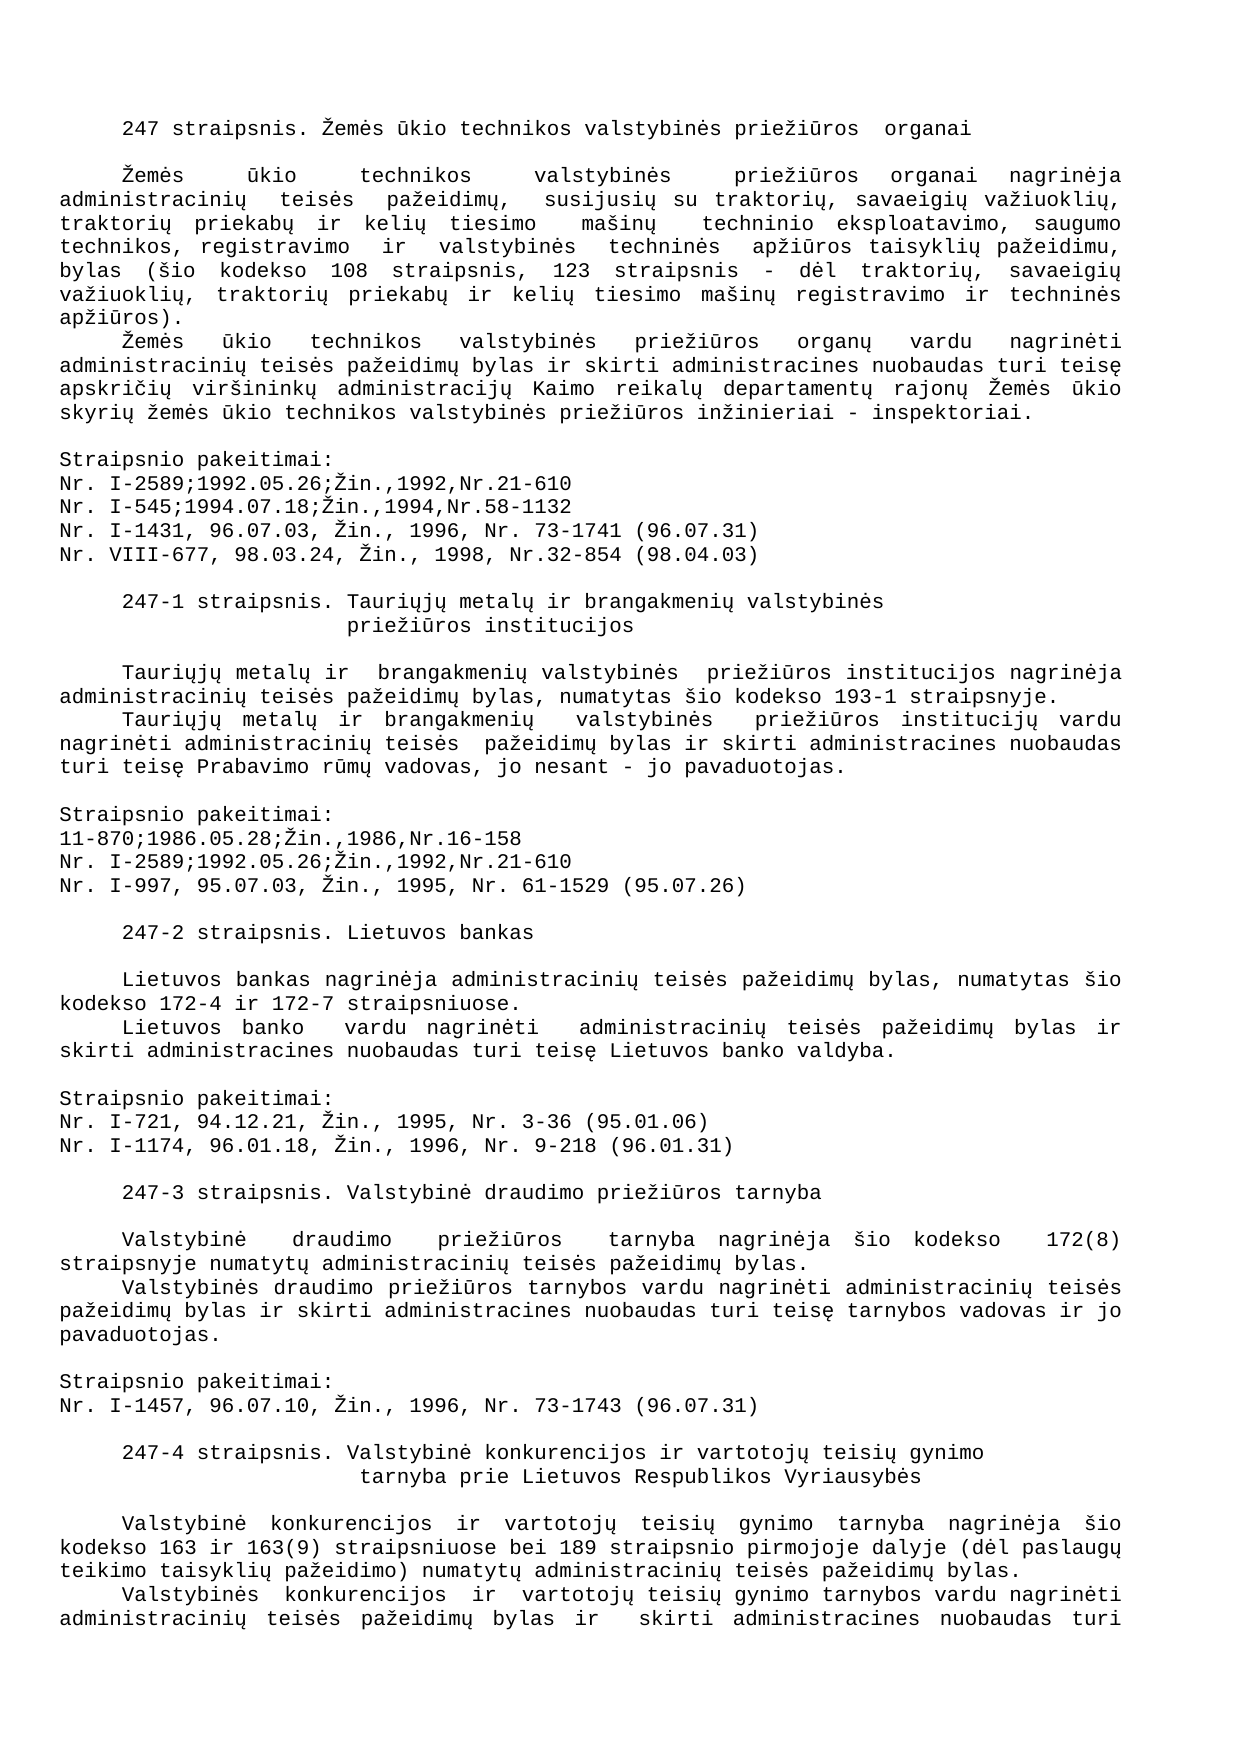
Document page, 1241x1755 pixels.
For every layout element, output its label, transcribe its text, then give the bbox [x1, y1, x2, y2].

text Nr. I-721, 94.12.21, Žin., 1995, Nr. 3-36 (95.01.06) [59, 1111, 1122, 1135]
text Nr. I-1174, 96.01.18, Žin., 1996, Nr. 9-218 (96.01.31) [59, 1135, 1122, 1158]
text Žemės ūkio technikos valstybinės priežiūros organų vardu nagrinėti administracinių teisės pažeidimų bylas ir skirti administracines nuobaudas turi teisę apskričių viršininkų administracijų Kaimo reikalų departamentų rajonų Žemės ūkio skyrių žemės ūkio technikos valstybinės priežiūros inžinieriai - inspektoriai. [59, 331, 1122, 426]
text Valstybinė konkurencijos ir vartotojų teisių gynimo tarnyba nagrinėja šio kodekso 163 ir 163(9) straipsniuose bei 189 straipsnio pirmojoje dalyje (dėl paslaugų teikimo taisyklių pažeidimo) numatytų administracinių teisės pažeidimų bylas. [59, 1513, 1122, 1584]
text Žemės ūkio technikos valstybinės priežiūros organai nagrinėja administracinių teisės pažeidimų, susijusių su traktorių, savaeigių važiuoklių, traktorių priekabų ir kelių tiesimo mašinų techninio eksploatavimo, saugumo technikos, registravimo ir valstybinės techninės apžiūros taisyklių pažeidimu, bylas (šio kodekso 108 straipsnis, 123 straipsnis - dėl traktorių, savaeigių važiuoklių, traktorių priekabų ir kelių tiesimo mašinų registravimo ir techninės apžiūros). [59, 165, 1122, 331]
text Nr. I-2589;1992.05.26;Žin.,1992,Nr.21-610 [59, 473, 1122, 496]
text Nr. VIII-677, 98.03.24, Žin., 1998, Nr.32-854 (98.04.03) [59, 544, 1122, 567]
text Straipsnio pakeitimai: [59, 804, 1122, 827]
text 247-4 straipsnis. Valstybinė konkurencijos ir vartotojų teisių gynimo [59, 1442, 1122, 1466]
text Nr. I-2589;1992.05.26;Žin.,1992,Nr.21-610 [59, 851, 1122, 875]
text Lietuvos banko vardu nagrinėti administracinių teisės pažeidimų bylas ir skirti administracines nuobaudas turi teisę Lietuvos banko valdyba. [59, 1017, 1122, 1064]
text Lietuvos bankas nagrinėja administracinių teisės pažeidimų bylas, numatytas šio kodekso 172-4 ir 172-7 straipsniuose. [59, 969, 1122, 1017]
text Straipsnio pakeitimai: [59, 1371, 1122, 1395]
text Nr. I-1457, 96.07.10, Žin., 1996, Nr. 73-1743 (96.07.31) [59, 1395, 1122, 1419]
text 247-1 straipsnis. Tauriųjų metalų ir brangakmenių valstybinės [59, 591, 1122, 615]
text Nr. I-545;1994.07.18;Žin.,1994,Nr.58-1132 [59, 496, 1122, 520]
text 247 straipsnis. Žemės ūkio technikos valstybinės priežiūros organai [59, 118, 1122, 142]
text Straipsnio pakeitimai: [59, 1088, 1122, 1111]
text tarnyba prie Lietuvos Respublikos Vyriausybės [59, 1466, 1122, 1489]
text Nr. I-1431, 96.07.03, Žin., 1996, Nr. 73-1741 (96.07.31) [59, 520, 1122, 544]
text Nr. I-997, 95.07.03, Žin., 1995, Nr. 61-1529 (95.07.26) [59, 875, 1122, 898]
text 247-3 straipsnis. Valstybinė draudimo priežiūros tarnyba [59, 1182, 1122, 1206]
text Tauriųjų metalų ir brangakmenių valstybinės priežiūros institucijos nagrinėja administracinių teisės pažeidimų bylas, numatytas šio kodekso 193-1 straipsnyje. [59, 662, 1122, 709]
text Straipsnio pakeitimai: [59, 449, 1122, 473]
text priežiūros institucijos [59, 615, 1122, 638]
text Valstybinės draudimo priežiūros tarnybos vardu nagrinėti administracinių teisės pažeidimų bylas ir skirti administracines nuobaudas turi teisę tarnybos vadovas ir jo pavaduotojas. [59, 1277, 1122, 1348]
text Valstybinės konkurencijos ir vartotojų teisių gynimo tarnybos vardu nagrinėti administracinių teisės pažeidimų bylas ir skirti administracines nuobaudas turi [59, 1584, 1122, 1631]
text 11-870;1986.05.28;Žin.,1986,Nr.16-158 [59, 827, 1122, 851]
text Tauriųjų metalų ir brangakmenių valstybinės priežiūros institucijų vardu nagrinėti administracinių teisės pažeidimų bylas ir skirti administracines nuobaudas turi teisę Prabavimo rūmų vadovas, jo nesant - jo pavaduotojas. [59, 709, 1122, 780]
text 247-2 straipsnis. Lietuvos bankas [59, 922, 1122, 946]
text Valstybinė draudimo priežiūros tarnyba nagrinėja šio kodekso 172(8) straipsnyje numatytų administracinių teisės pažeidimų bylas. [59, 1229, 1122, 1277]
